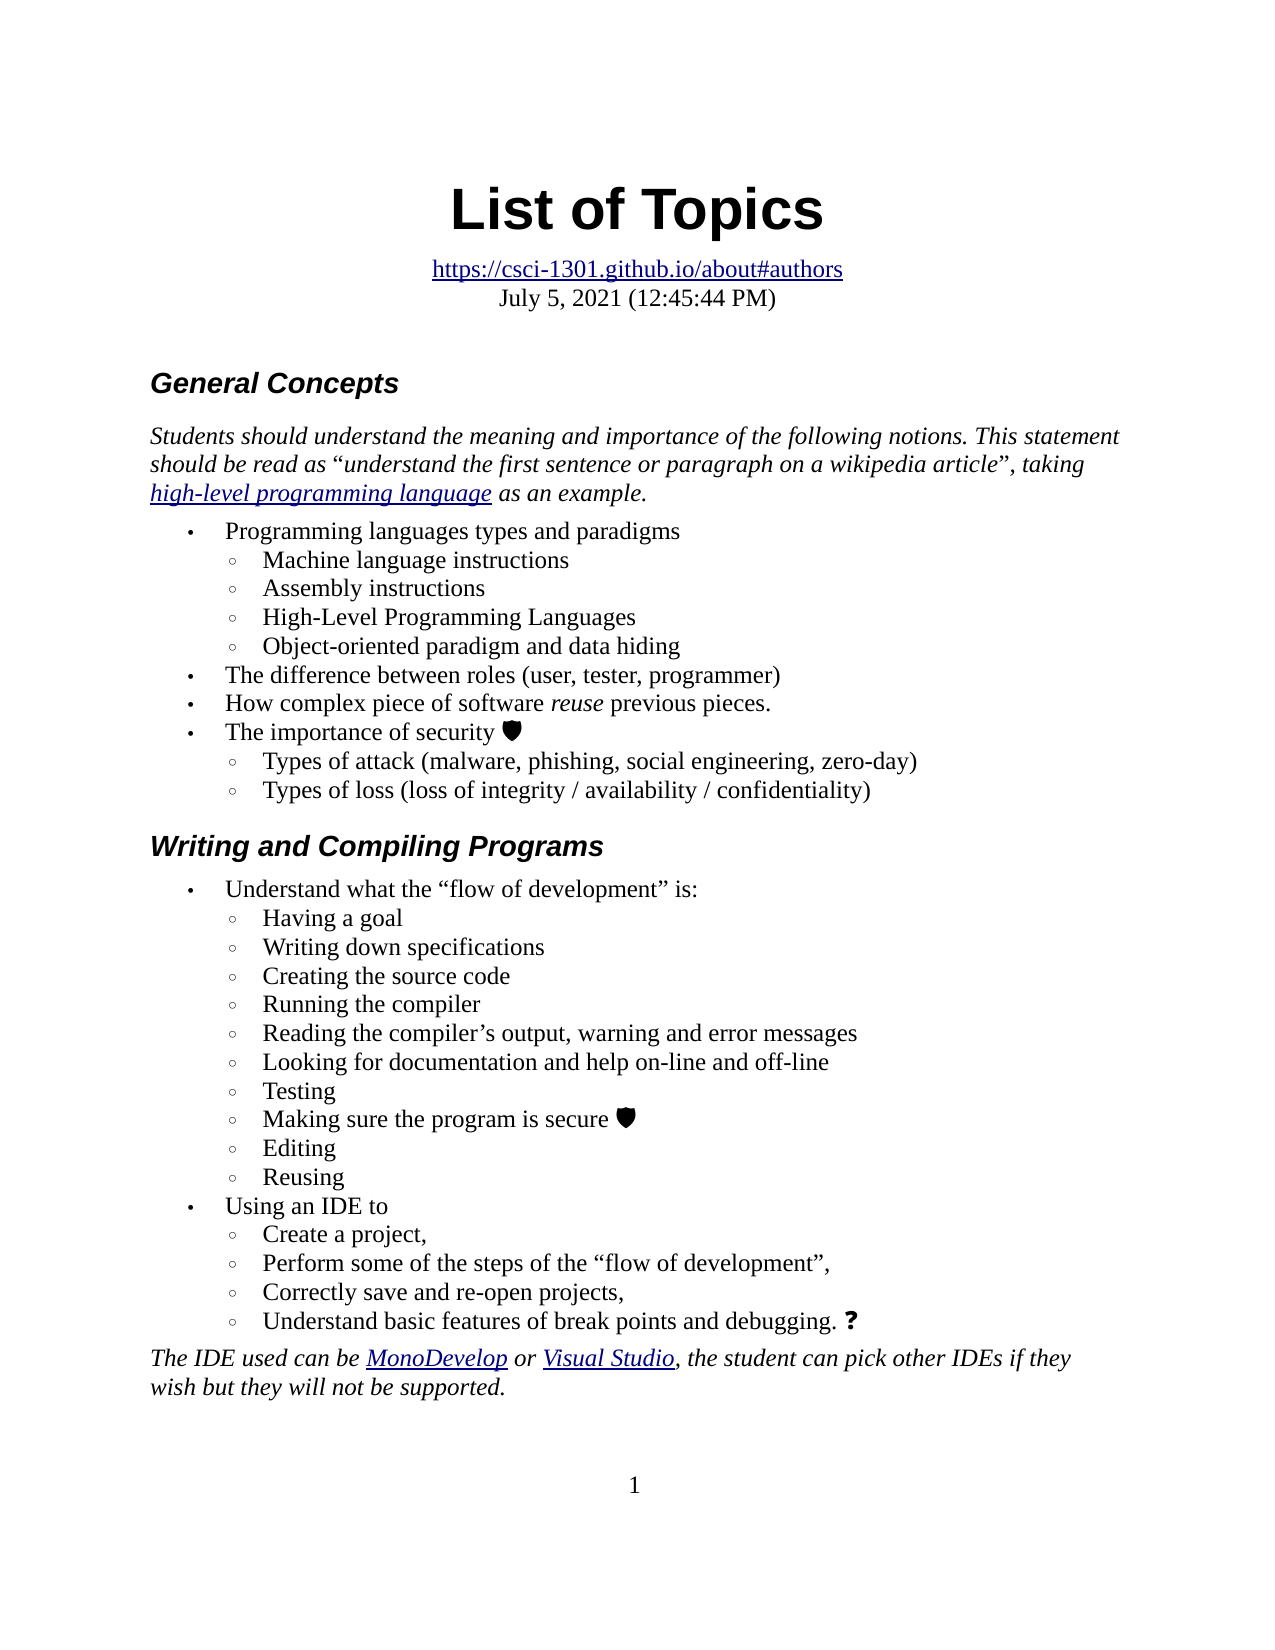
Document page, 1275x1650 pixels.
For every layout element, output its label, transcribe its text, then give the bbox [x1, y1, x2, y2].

list Correctly save and re-open projects, [225, 1277, 1125, 1306]
list Machine language instructions [225, 545, 1125, 573]
list How complex piece of software reuse previous pieces. [187, 688, 1125, 717]
list Having a goal [225, 903, 1125, 932]
title List of Topics [150, 175, 1125, 242]
list Perform some of the steps of the “flow of development”, [225, 1248, 1125, 1277]
list Testing [225, 1076, 1125, 1104]
list Create a project, [225, 1219, 1125, 1248]
list Looking for documentation and help on-line and off-line [225, 1047, 1125, 1076]
text The IDE used can be MonoDevelop or Visual Studio, the student can pick other IDEs if they wish but they will not be supported. [150, 1343, 1125, 1401]
list Understand basic features of break points and debugging. ❓ [225, 1306, 1125, 1334]
list Object-oriented paradigm and data hiding [225, 631, 1125, 660]
list Programming languages types and paradigms [187, 516, 1125, 545]
list Reusing [225, 1162, 1125, 1191]
list Running the compiler [225, 989, 1125, 1018]
list Types of loss (loss of integrity / availability / confidentiality) [225, 775, 1125, 803]
list Types of attack (malware, phishing, social engineering, zero-day) [225, 746, 1125, 775]
list Using an IDE to [187, 1191, 1125, 1219]
list Making sure the program is secure 🛡️ [225, 1104, 1125, 1133]
list Understand what the “flow of development” is: [187, 874, 1125, 903]
text https://csci-1301.github.io/about#authors [150, 254, 1125, 283]
text Students should understand the meaning and importance of the following notions. This statement should be read as “understand the first sentence or paragraph on a wikipedia article”, taking high-level programming language as an example. [150, 421, 1125, 507]
list Writing down specifications [225, 932, 1125, 961]
list Reading the compiler’s output, warning and error messages [225, 1018, 1125, 1047]
text July 5, 2021 (12:45:44 PM) [150, 283, 1125, 312]
list Creating the source code [225, 961, 1125, 989]
list The difference between roles (user, tester, programmer) [187, 660, 1125, 688]
subtitle Writing and Compiling Programs [150, 828, 1125, 862]
list Editing [225, 1133, 1125, 1162]
list The importance of security 🛡️ [187, 717, 1125, 746]
list High-Level Programming Languages [225, 602, 1125, 631]
list Assembly instructions [225, 573, 1125, 602]
subtitle General Concepts [150, 366, 1125, 399]
